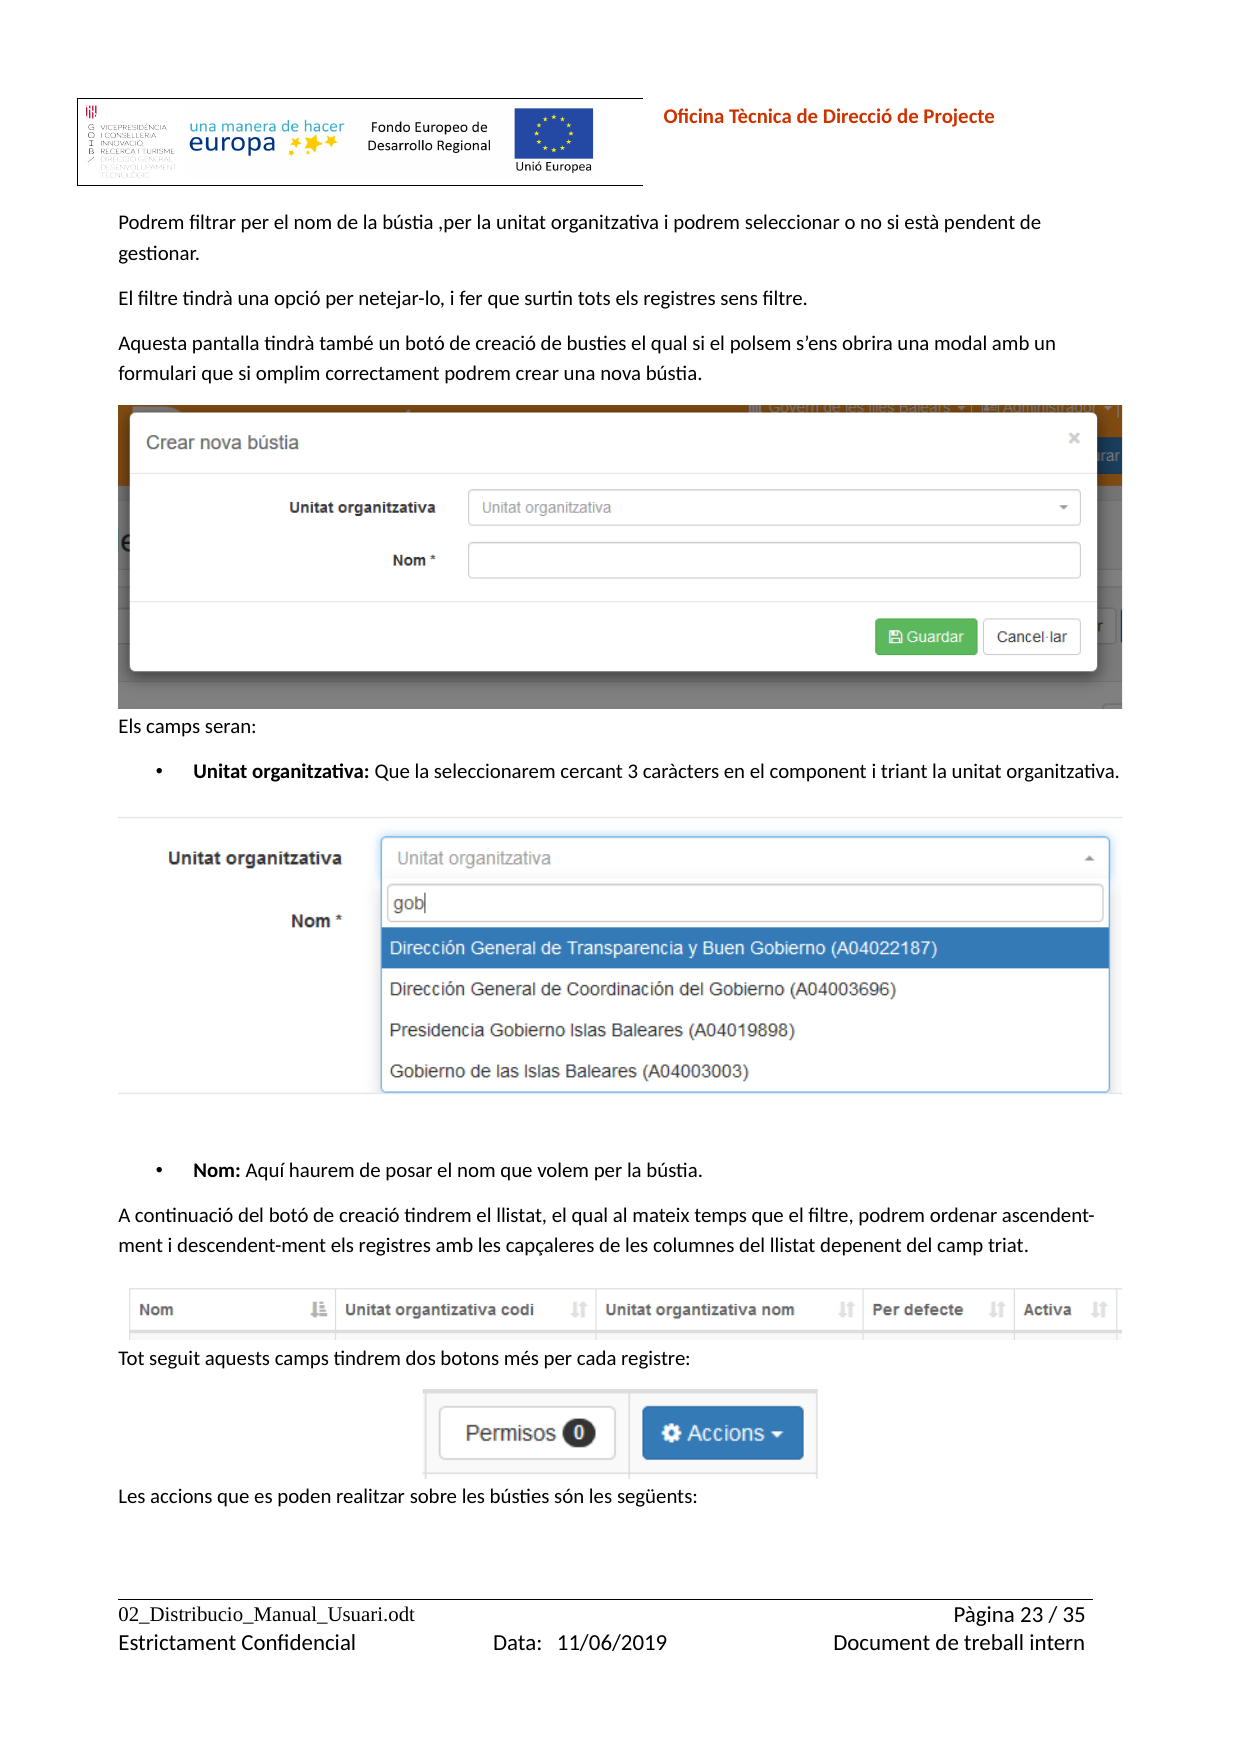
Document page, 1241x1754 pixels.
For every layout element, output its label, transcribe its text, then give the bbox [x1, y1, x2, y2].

picture [118, 405, 1123, 709]
text Tot seguit aquests camps tindrem dos botons més per cada registre: [118, 1340, 1122, 1370]
text El filtre tindrà una opció per netejar-lo, i fer que surtin tots els registres sens filtre. [118, 285, 1122, 310]
list Nom: Aquí haurem de posar el nom que volem per la bústia. [156, 1157, 1122, 1182]
picture [118, 803, 1123, 1107]
text Els camps seran: [118, 709, 1122, 739]
text A continuació del botó de creació tindrem el llistat, el qual al mateix temps que el filtre, podrem ordenar ascendent-ment i descendent-ment els registres amb les capçaleres de les columnes del llistat depenent del camp triat. [118, 1202, 1122, 1258]
list Unitat organitzativa: Que la seleccionarem cercant 3 caràcters en el component i triant la unitat organitzativa. [156, 759, 1122, 784]
text Aquesta pantalla tindrà també un botó de creació de busties el qual si el polsem s’ens obrira una modal amb un formulari que si omplim correctament podrem crear una nova bústia. [118, 330, 1122, 386]
text Les accions que es poden realitzar sobre les bústies són les següents: [118, 1479, 1122, 1509]
text Podrem filtrar per el nom de la bústia ,per la unitat organitzativa i podrem seleccionar o no si està pendent de gestionar. [118, 209, 1122, 265]
picture [422, 1389, 818, 1479]
picture [118, 1277, 1123, 1340]
picture [82, 103, 181, 180]
picture [187, 103, 599, 180]
